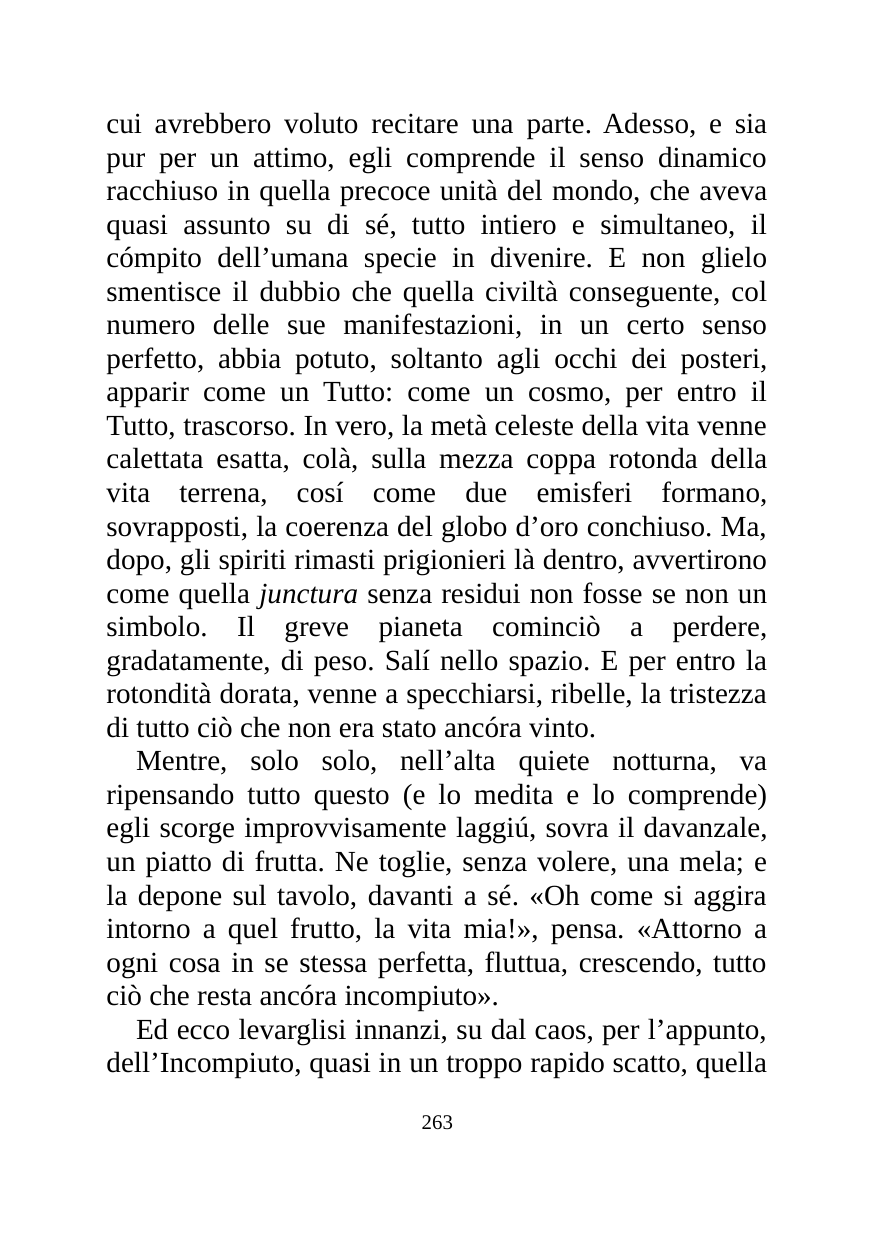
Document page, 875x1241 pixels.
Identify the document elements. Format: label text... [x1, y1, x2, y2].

text Ed ecco levarglisi innanzi, su dal caos, per l’appunto, dell’Incompiuto, quasi in un troppo rapido scatto, quella [106, 1012, 768, 1079]
text cui avrebbero voluto recitare una parte. Adesso, e sia pur per un attimo, egli comprende il senso dinamico racchiuso in quella precoce unità del mondo, che aveva quasi assunto su di sé, tutto intiero e simultaneo, il cómpito dell’umana specie in divenire. E non glielo smentisce il dubbio che quella civiltà conseguente, col numero delle sue manifestazioni, in un certo senso perfetto, abbia potuto, soltanto agli occhi dei posteri, apparir come un Tutto: come un cosmo, per entro il Tutto, trascorso. In vero, la metà celeste della vita venne calettata esatta, colà, sulla mezza coppa rotonda della vita terrena, cosí come due emisferi formano, sovrapposti, la coerenza del globo d’oro conchiuso. Ma, dopo, gli spiriti rimasti prigionieri là dentro, avvertirono come quella junctura senza residui non fosse se non un simbolo. Il greve pianeta cominciò a perdere, gradatamente, di peso. Salí nello spazio. E per entro la rotondità dorata, venne a specchiarsi, ribelle, la tristezza di tutto ciò che non era stato ancóra vinto. [106, 106, 768, 743]
text Mentre, solo solo, nell’alta quiete notturna, va ripensando tutto questo (e lo medita e lo comprende) egli scorge improvvisamente laggiú, sovra il davanzale, un piatto di frutta. Ne toglie, senza volere, una mela; e la depone sul tavolo, davanti a sé. «Oh come si aggira intorno a quel frutto, la vita mia!», pensa. «Attorno a ogni cosa in se stessa perfetta, fluttua, crescendo, tutto ciò che resta ancóra incompiuto». [106, 743, 768, 1012]
